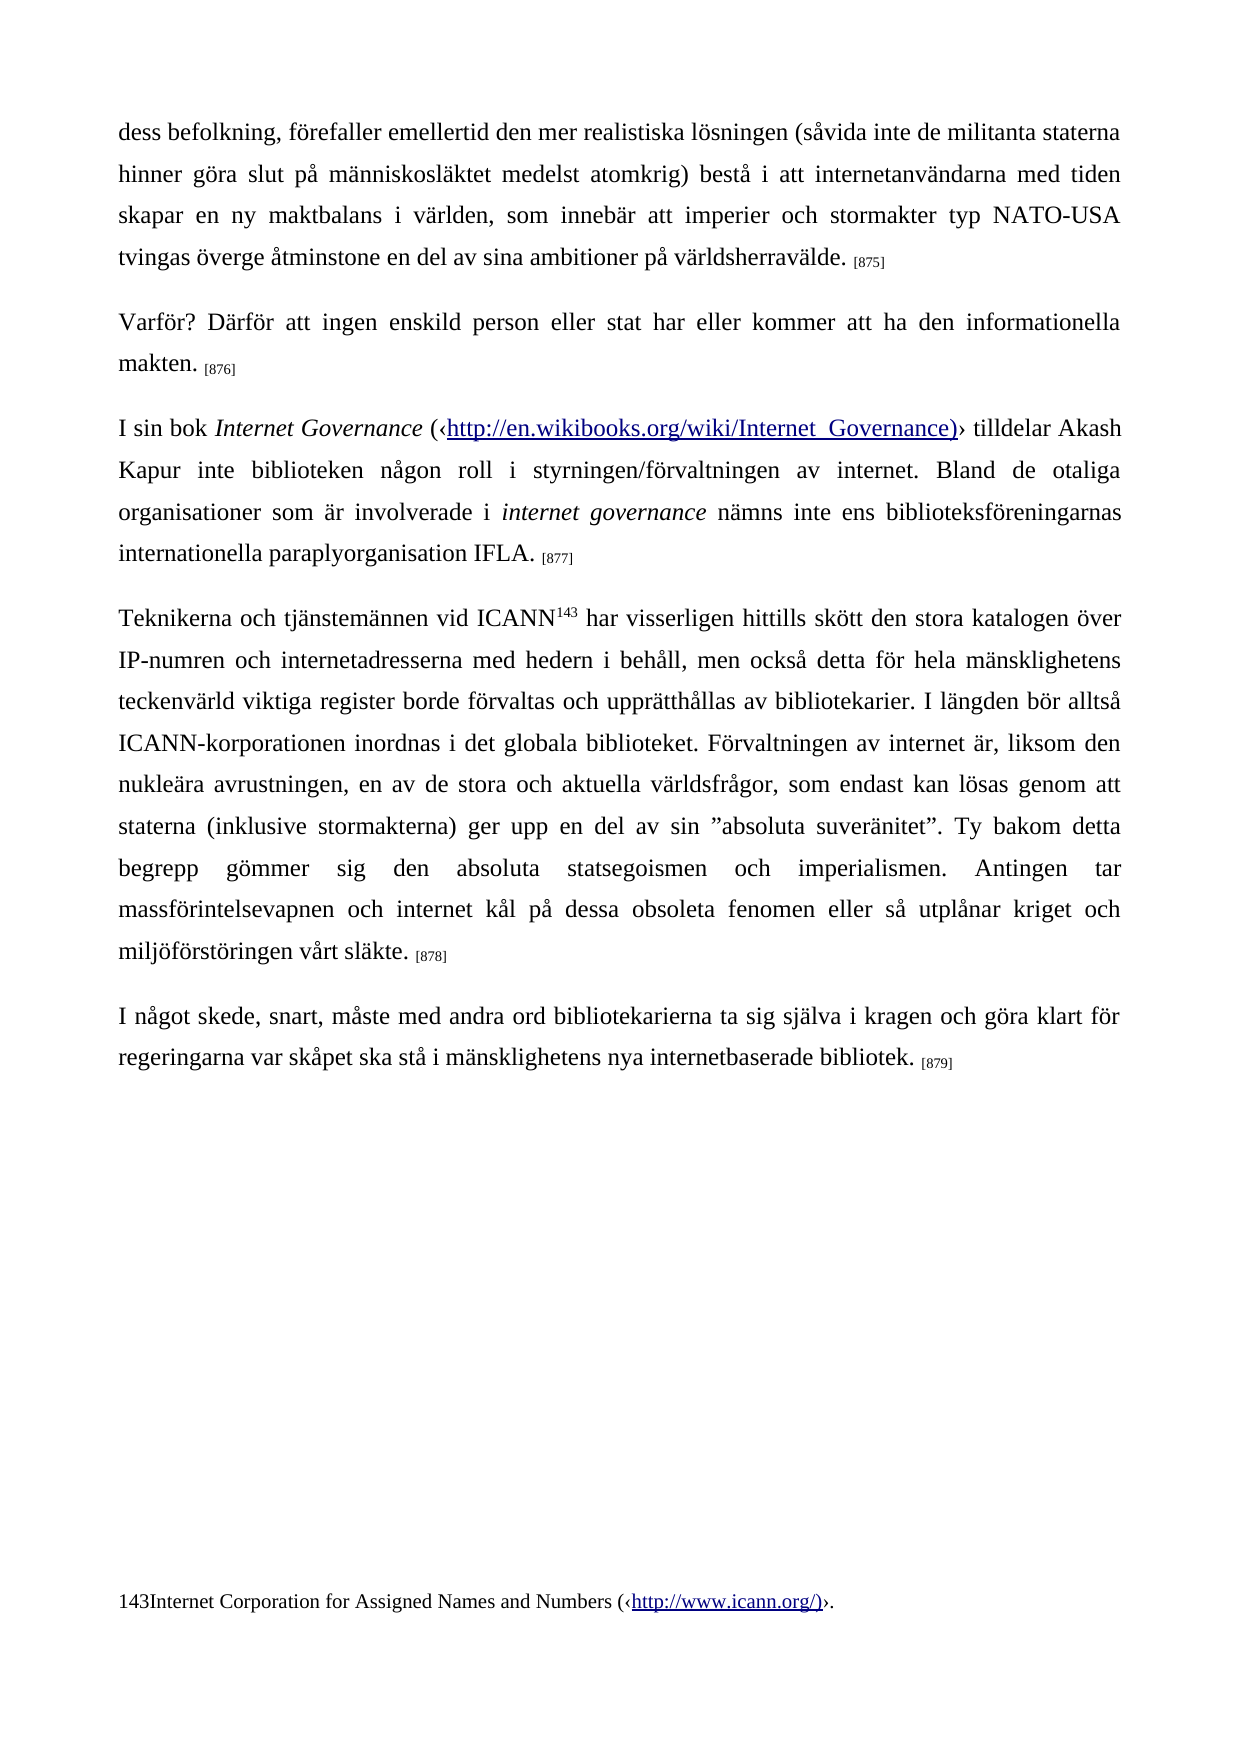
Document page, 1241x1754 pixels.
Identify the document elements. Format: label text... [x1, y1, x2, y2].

text Teknikerna och tjänstemännen vid ICANN har visserligen hittills skött den stora katalogen över IP-numren och internetadresserna med hedern i behåll, men också detta för hela mänsklighetens teckenvärld viktiga register borde förvaltas och upprätthållas av bibliotekarier. I längden bör alltså ICANN-korporationen inordnas i det globala biblioteket. Förvaltningen av internet är, liksom den nukleära avrustningen, en av de stora och aktuella världsfrågor, som endast kan lösas genom att staterna (inklusive stormakterna) ger upp en del av sin ”absoluta suveränitet”. Ty bakom detta begrepp gömmer sig den absoluta statsegoismen och imperialismen. Antingen tar massförintelsevapnen och internet kål på dessa obsoleta fenomen eller så utplånar kriget och miljöförstöringen vårt släkte. [878] [118, 604, 1122, 964]
text Varför? Därför att ingen enskild person eller stat har eller kommer att ha den informationella makten. [876] [118, 308, 1122, 377]
text I något skede, snart, måste med andra ord bibliotekarierna ta sig själva i kragen och göra klart för regeringarna var skåpet ska stå i mänsklighetens nya internetbaserade bibliotek. [879] [118, 1002, 1122, 1071]
text I sin bok Internet Governance (‹http://en.wikibooks.org/wiki/Internet_Governance)› tilldelar Akash Kapur inte biblioteken någon roll i styrningen/förvaltningen av internet. Bland de otaliga organisationer som är involverade i internet governance nämns inte ens biblioteksföreningarnas internationella paraplyorganisation IFLA. [877] [118, 414, 1122, 567]
text Internet Corporation for Assigned Names and Numbers (‹http://www.icann.org/)›. [118, 1589, 1122, 1613]
text dess befolkning, förefaller emellertid den mer realistiska lösningen (såvida inte de militanta staterna hinner göra slut på människosläktet medelst atomkrig) bestå i att internetanvändarna med tiden skapar en ny maktbalans i världen, som innebär att imperier och stormakter typ NATO-USA tvingas överge åtminstone en del av sina ambitioner på världsherravälde. [875] [118, 118, 1122, 271]
